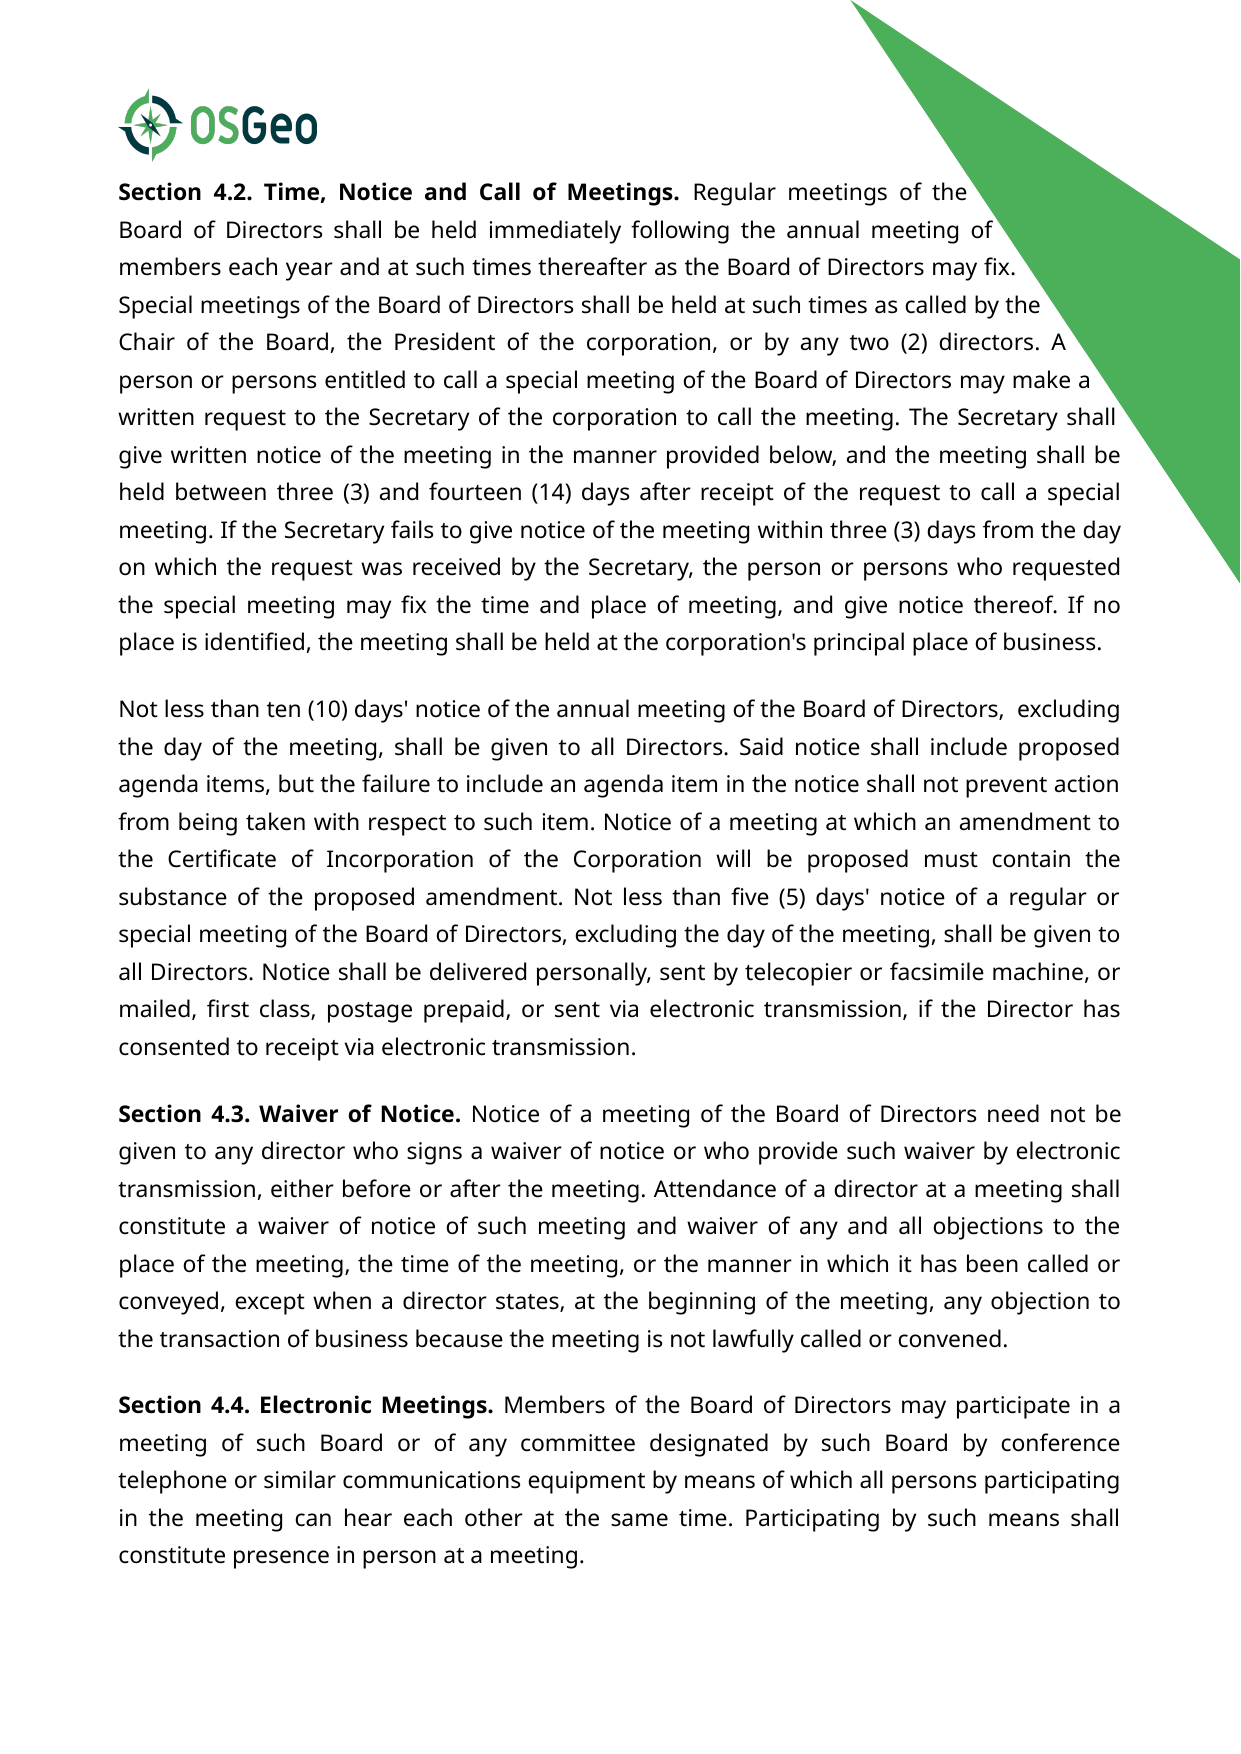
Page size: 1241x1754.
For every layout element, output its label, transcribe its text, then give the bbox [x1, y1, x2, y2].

picture [118, 88, 317, 162]
text Not less than ten (10) days' notice of the annual meeting of the Board of Directors, excluding the day of the meeting, shall be given to all Directors. Said notice shall include proposed agenda items, but the failure to include an agenda item in the notice shall not prevent action from being taken with respect to such item. Notice of a meeting at which an amendment to the Certificate of Incorporation of the Corporation will be proposed must contain the substance of the proposed amendment. Not less than five (5) days' notice of a regular or special meeting of the Board of Directors, excluding the day of the meeting, shall be given to all Directors. Notice shall be delivered personally, sent by telecopier or facsimile machine, or mailed, first class, postage prepaid, or sent via electronic transmission, if the Director has consented to receipt via electronic transmission. [118, 693, 1122, 1062]
text Section 4.4. Electronic Meetings. Members of the Board of Directors may participate in a meeting of such Board or of any committee designated by such Board by conference telephone or similar communications equipment by means of which all persons participating in the meeting can hear each other at the same time. Participating by such means shall constitute presence in person at a meeting. [118, 1389, 1122, 1571]
text Section 4.3. Waiver of Notice. Notice of a meeting of the Board of Directors need not be given to any director who signs a waiver of notice or who provide such waiver by electronic transmission, either before or after the meeting. Attendance of a director at a meeting shall constitute a waiver of notice of such meeting and waiver of any and all objections to the place of the meeting, the time of the meeting, or the manner in which it has been called or conveyed, except when a director states, at the beginning of the meeting, any objection to the transaction of business because the meeting is not lawfully called or convened. [118, 1097, 1122, 1354]
text Section 4.2. Time, Notice and Call of Meetings. Regular meetings of the Board of Directors shall be held immediately following the annual meeting of members each year and at such times thereafter as the Board of Directors may fix. Special meetings of the Board of Directors shall be held at such times as called by the Chair of the Board, the President of the corporation, or by any two (2) directors. A person or persons entitled to call a special meeting of the Board of Directors may make a written request to the Secretary of the corporation to call the meeting. The Secretary shall give written notice of the meeting in the manner provided below, and the meeting shall be held between three (3) and fourteen (14) days after receipt of the request to call a special meeting. If the Secretary fails to give notice of the meeting within three (3) days from the day on which the request was received by the Secretary, the person or persons who requested the special meeting may fix the time and place of meeting, and give notice thereof. If no place is identified, the meeting shall be held at the corporation's principal place of business. [118, 176, 1122, 657]
